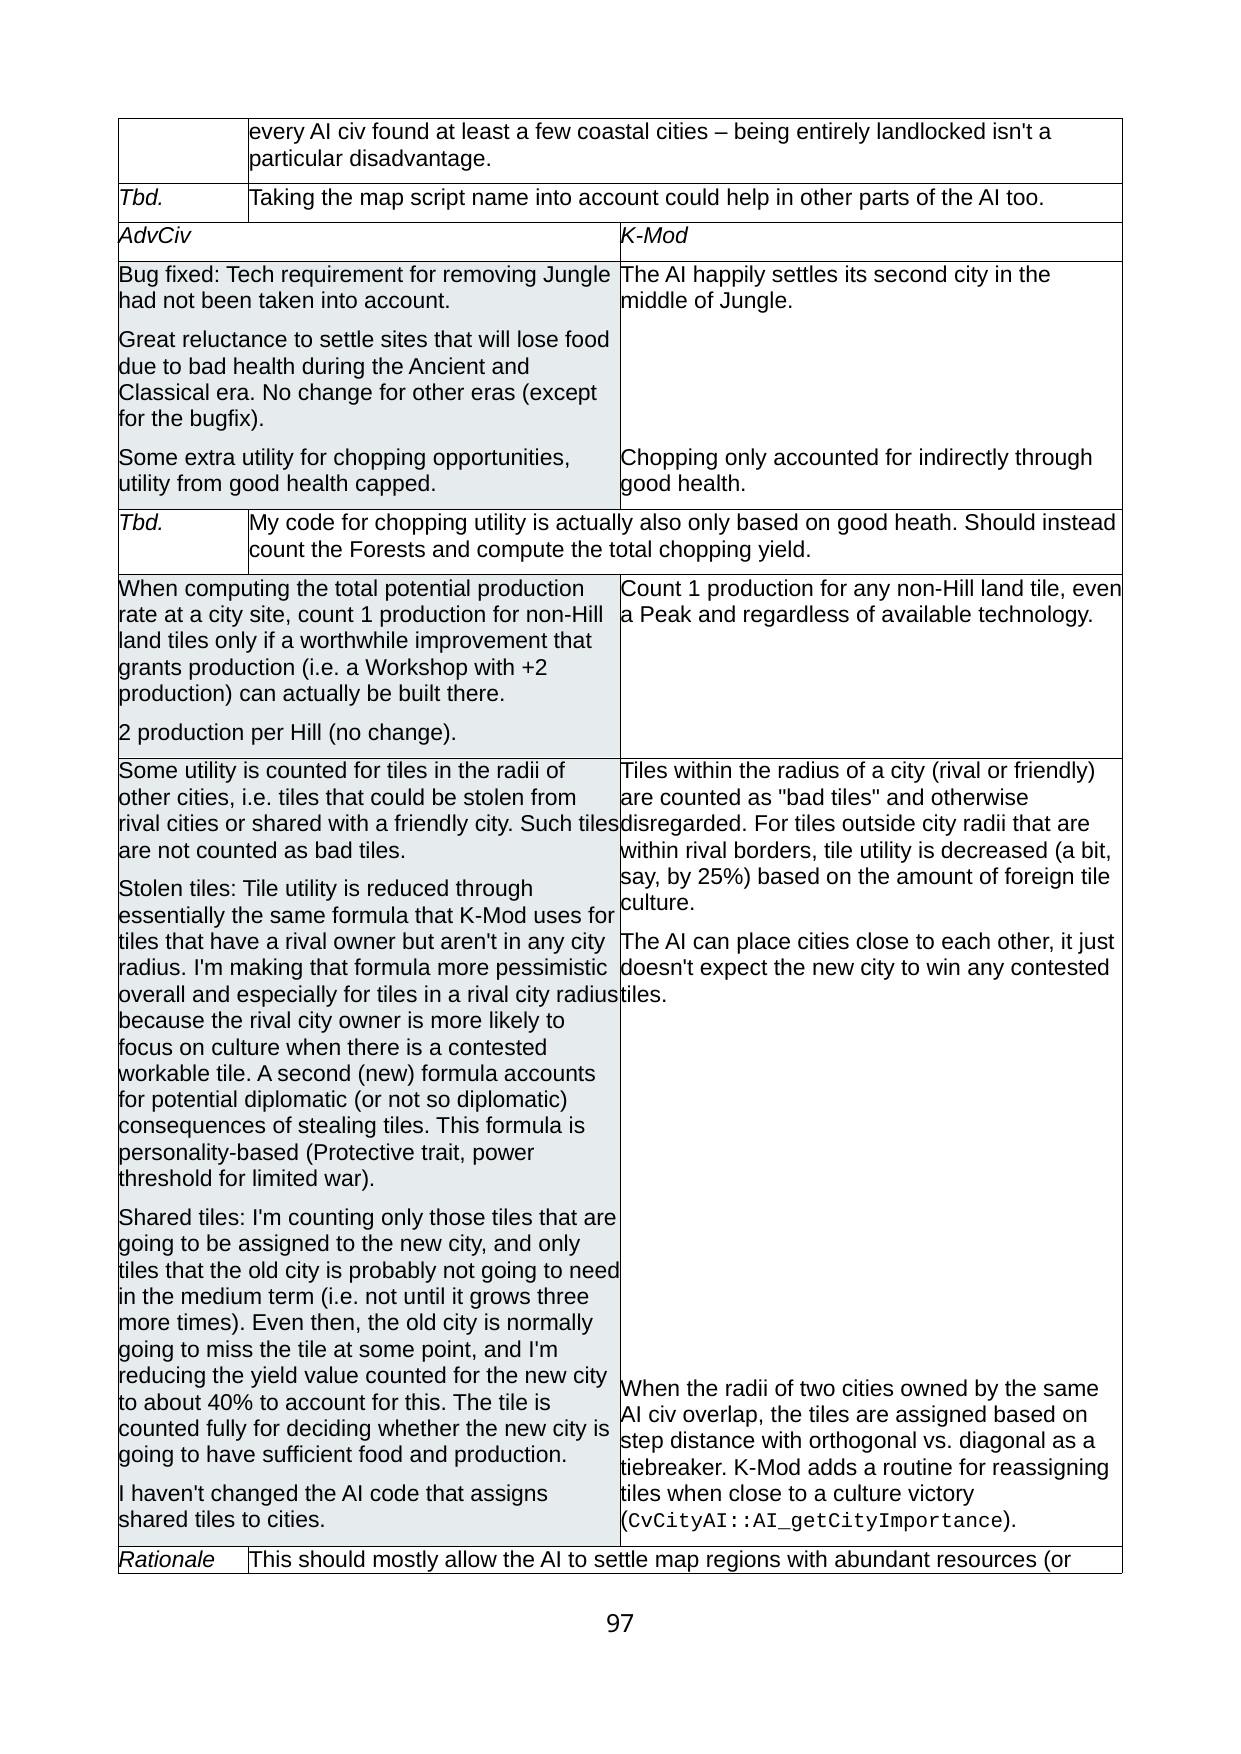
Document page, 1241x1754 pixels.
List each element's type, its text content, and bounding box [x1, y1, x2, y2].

table_cell My code for chopping utility is actually also only based on good heath. Should instead count the Forests and compute the total chopping yield. [249, 510, 1122, 574]
table_cell Bug fixed: Tech requirement for removing Jungle had not been taken into account. Great reluctance to settle sites that will lose food due to bad health during the Ancient and Classical era. No change for other eras (except for the bugfix). Some extra utility for chopping opportunities, utility from good health capped. [119, 262, 620, 509]
table_cell AdvCiv [119, 223, 620, 261]
table_cell Tbd. [119, 184, 248, 222]
table_cell Some utility is counted for tiles in the radii of other cities, i.e. tiles that could be stolen from rival cities or shared with a friendly city. Such tiles are not counted as bad tiles. Stolen tiles: Tile utility is reduced through essentially the same formula that K-Mod uses for tiles that have a rival owner but aren't in any city radius. I'm making that formula more pessimistic overall and especially for tiles in a rival city radius because the rival city owner is more likely to focus on culture when there is a contested workable tile. A second (new) formula accounts for potential diplomatic (or not so diplomatic) consequences of stealing tiles. This formula is personality-based (Protective trait, power threshold for limited war). Shared tiles: I'm counting only those tiles that are going to be assigned to the new city, and only tiles that the old city is probably not going to need in the medium term (i.e. not until it grows three more times). Even then, the old city is normally going to miss the tile at some point, and I'm reducing the yield value counted for the new city to about 40% to account for this. The tile is counted fully for deciding whether the new city is going to have sufficient food and production. I haven't changed the AI code that assigns shared tiles to cities. [119, 759, 620, 1546]
table_cell This should mostly allow the AI to settle map regions with abundant resources (or [249, 1547, 1122, 1573]
table_cell Taking the map script name into account could help in other parts of the AI too. [249, 184, 1122, 222]
table_cell Tiles within the radius of a city (rival or friendly) are counted as "bad tiles" and otherwise disregarded. For tiles outside city radii that are within rival borders, tile utility is decreased (a bit, say, by 25%) based on the amount of foreign tile culture. The AI can place cities close to each other, it just doesn't expect the new city to win any contested tiles. When the radii of two cities owned by the same AI civ overlap, the tiles are assigned based on step distance with orthogonal vs. diagonal as a tiebreaker. K-Mod adds a routine for reassigning tiles when close to a culture victory (CvCityAI::AI_getCityImportance). [621, 759, 1122, 1546]
table_cell Rationale [119, 1547, 248, 1573]
table_cell [119, 119, 248, 183]
table_cell every AI civ found at least a few coastal cities – being entirely landlocked isn't a particular disadvantage. [249, 119, 1122, 183]
table_cell When computing the total potential production rate at a city site, count 1 production for non-Hill land tiles only if a worthwhile improvement that grants production (i.e. a Workshop with +2 production) can actually be built there. 2 production per Hill (no change). [119, 575, 620, 757]
table_cell K-Mod [621, 223, 1122, 261]
table_cell Tbd. [119, 510, 248, 574]
table_cell The AI happily settles its second city in the middle of Jungle. Chopping only accounted for indirectly through good health. [621, 262, 1122, 509]
table_cell Count 1 production for any non-Hill land tile, even a Peak and regardless of available technology. [621, 575, 1122, 757]
